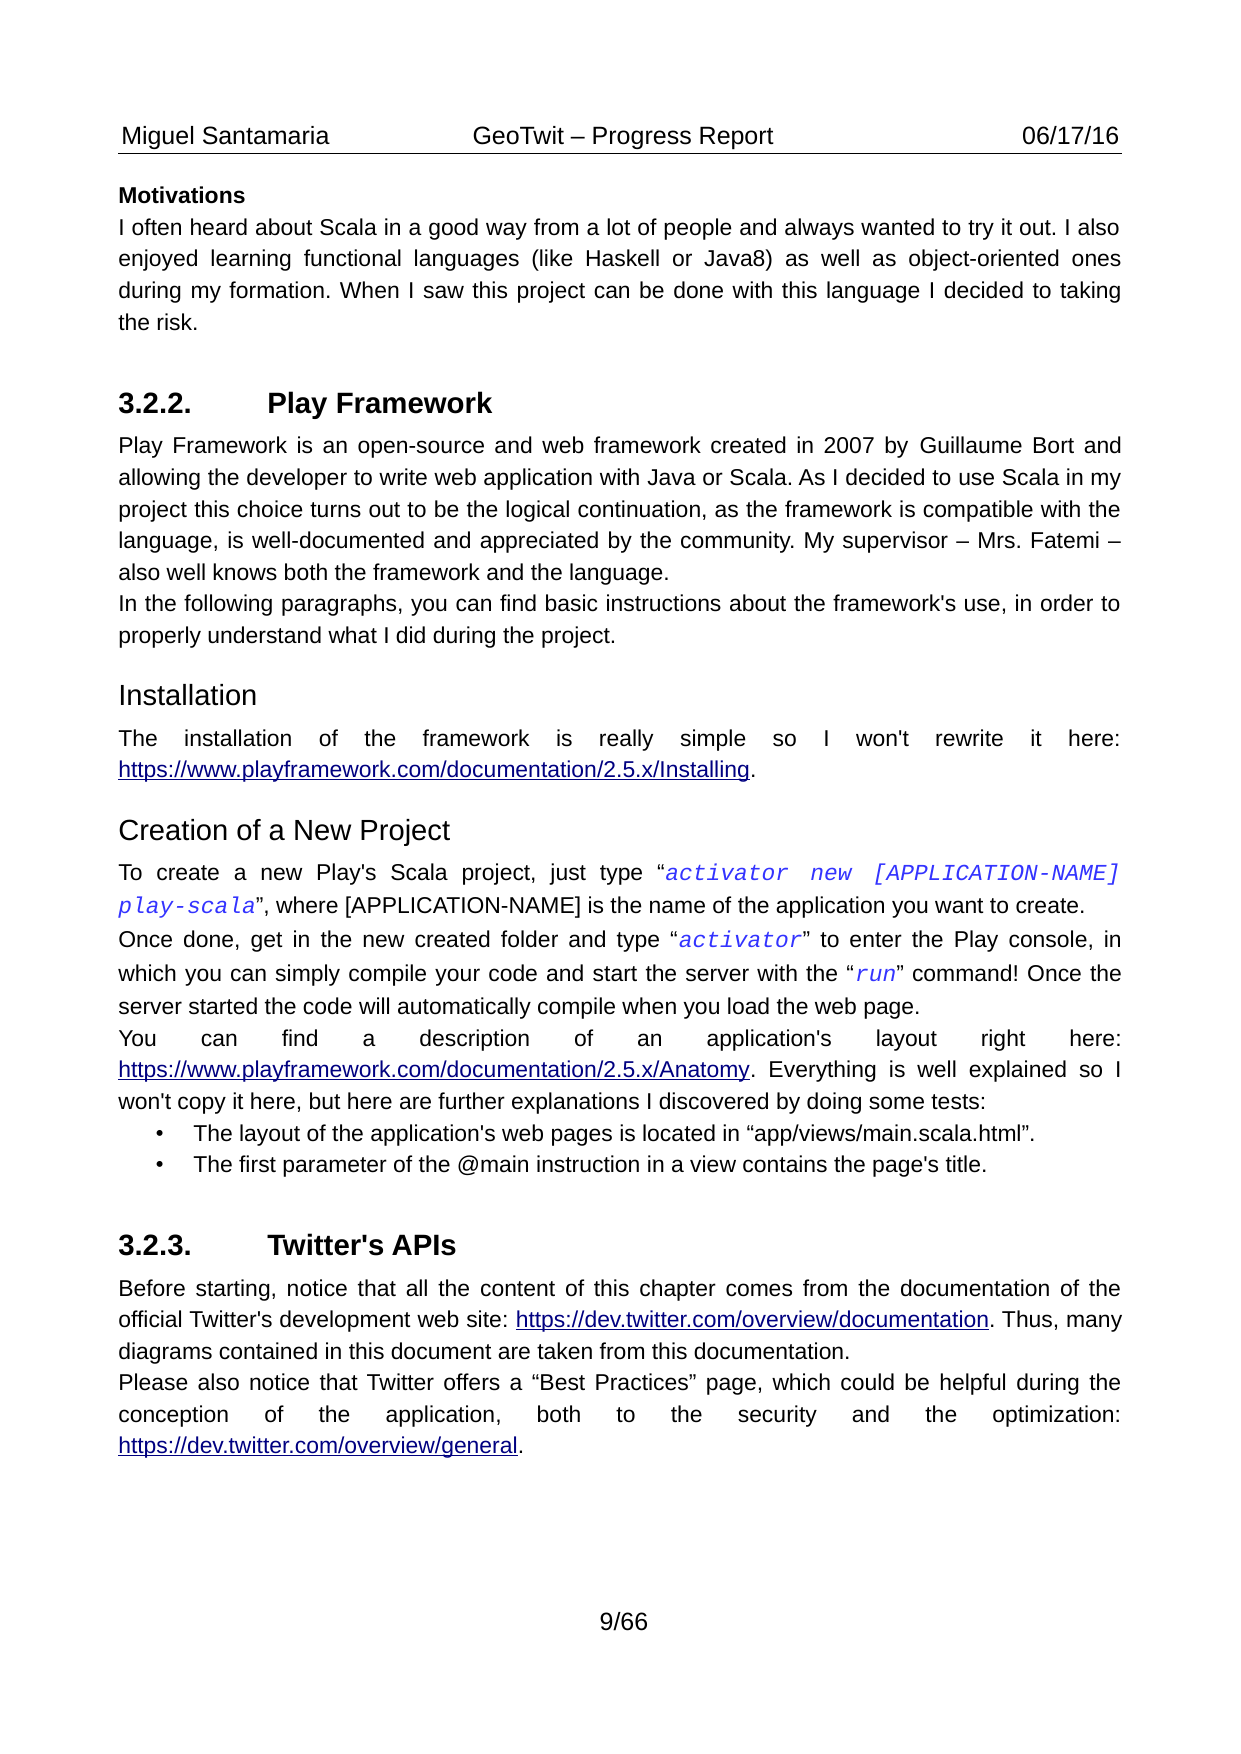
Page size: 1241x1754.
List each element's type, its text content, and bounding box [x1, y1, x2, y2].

list The first parameter of the @main instruction in a view contains the page's title. [156, 1151, 1122, 1177]
text To create a new Play's Scala project, just type “activator new [APPLICATION-NAME] play-scala”, where [APPLICATION-NAME] is the name of the application you want to create. [118, 859, 1122, 921]
text Motivations [118, 182, 1122, 209]
text Once done, get in the new created folder and type “activator” to enter the Play console, in which you can simply compile your code and start the server with the “run” command! Once the server started the code will automatically compile when you load the web page. [118, 926, 1122, 1019]
subtitle Installation [118, 678, 1122, 712]
text I often heard about Scala in a good way from a lot of people and always wanted to try it out. I also enjoyed learning functional languages (like Haskell or Java8) as well as object-oriented ones during my formation. When I saw this project can be done with this language I decided to taking the risk. [118, 214, 1122, 335]
text Before starting, notice that all the content of this chapter comes from the documentation of the official Twitter's development web site: https://dev.twitter.com/overview/documentation. Thus, many diagrams contained in this document are taken from this documentation. [118, 1274, 1122, 1364]
text Please also notice that Twitter offers a “Best Practices” page, which could be helpful during the conception of the application, both to the security and the optimization: https://dev.twitter.com/overview/general. [118, 1369, 1122, 1459]
text Play Framework is an open-source and web framework created in 2007 by Guillaume Bort and allowing the developer to write web application with Java or Scala. As I decided to use Scala in my project this choice turns out to be the logical continuation, as the framework is compatible with the language, is well-documented and appreciated by the community. My supervisor – Mrs. Fatemi – also well knows both the framework and the language. [118, 432, 1122, 585]
subtitle Twitter's APIs [118, 1228, 1122, 1262]
text You can find a description of an application's layout right here: https://www.playframework.com/documentation/2.5.x/Anatomy. Everything is well explained so I won't copy it here, but here are further explanations I discovered by doing some tests: [118, 1025, 1122, 1114]
list The layout of the application's web pages is located in “app/views/main.scala.html”. [156, 1119, 1122, 1146]
subtitle Creation of a New Project [118, 813, 1122, 846]
text The installation of the framework is really simple so I won't rewrite it here: https://www.playframework.com/documentation/2.5.x/Installing. [118, 724, 1122, 782]
text In the following paragraphs, you can find basic instructions about the framework's use, in order to properly understand what I did during the project. [118, 590, 1122, 648]
subtitle Play Framework [118, 386, 1122, 420]
